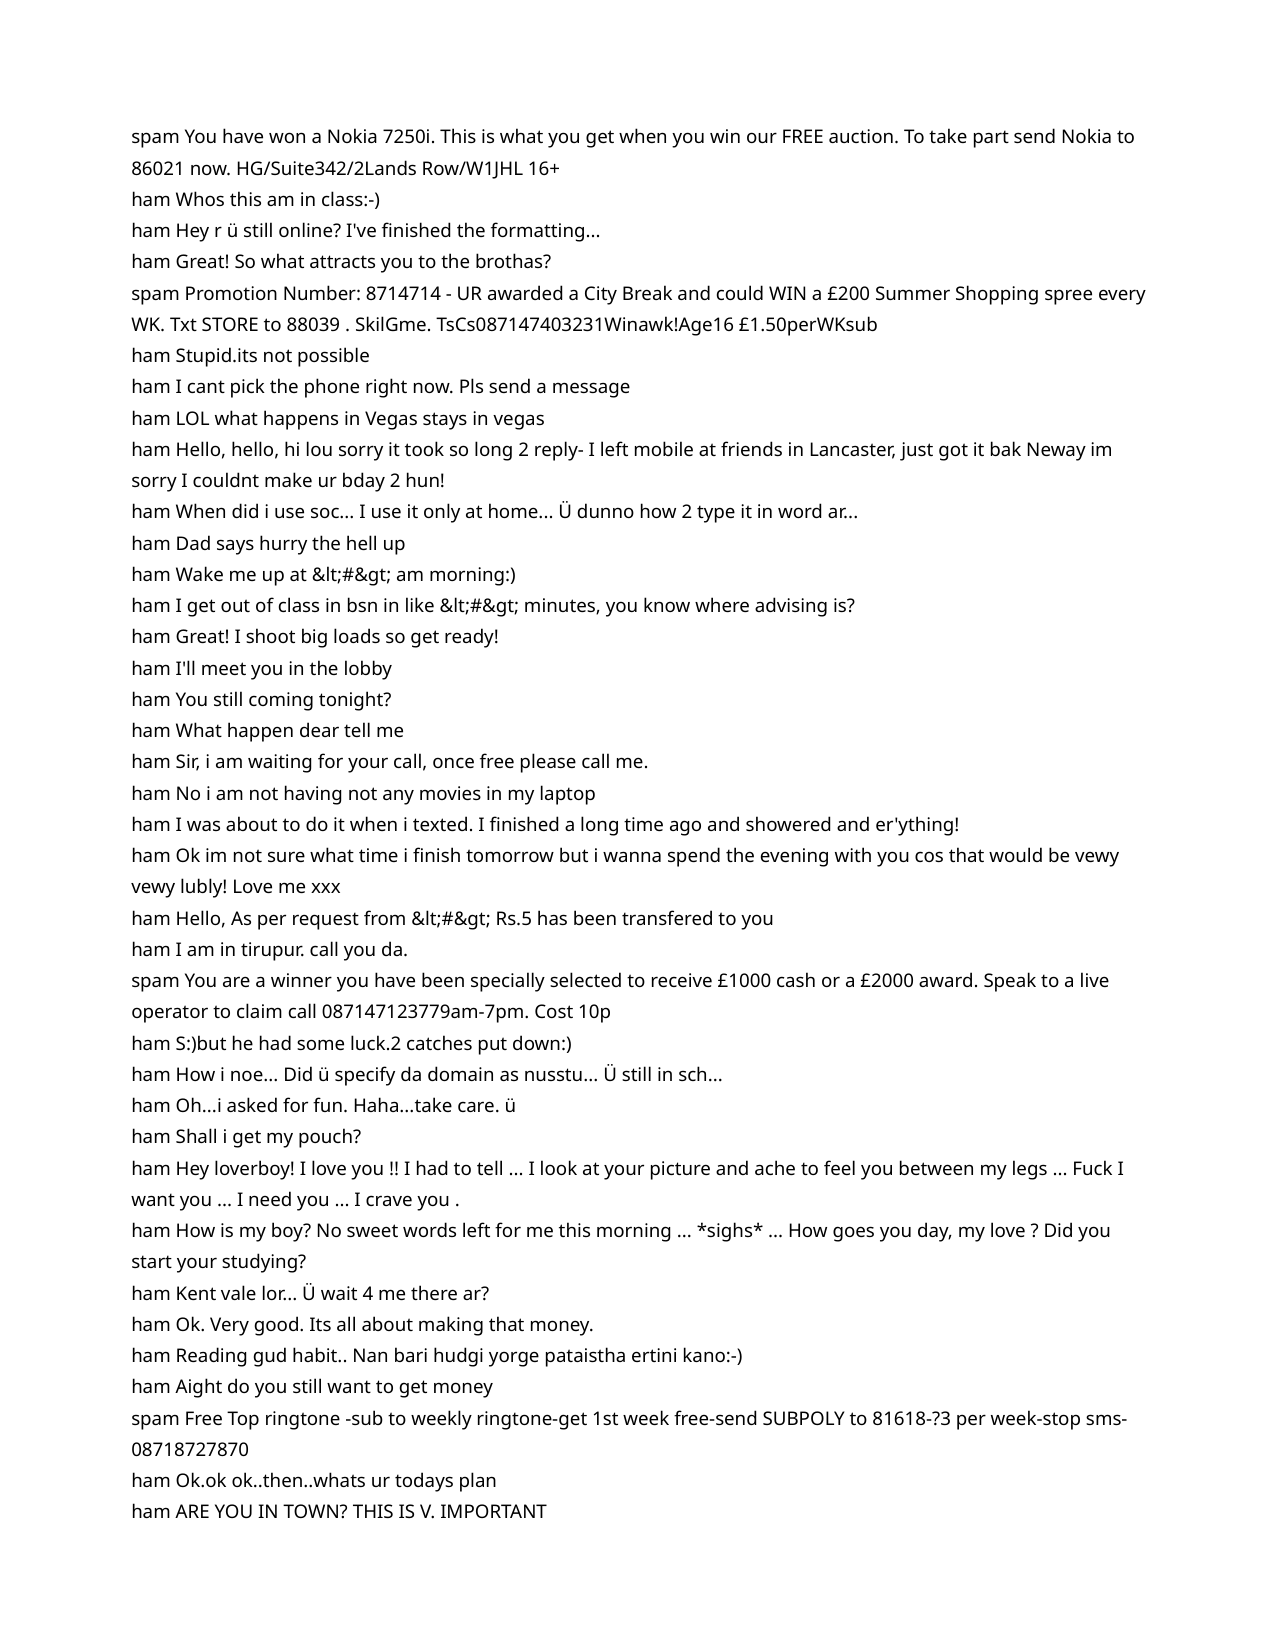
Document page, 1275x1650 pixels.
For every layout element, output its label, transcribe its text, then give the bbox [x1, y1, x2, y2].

table_cell ham Great! So what attracts you to the brothas? [131, 243, 1157, 274]
table_cell ham I get out of class in bsn in like &lt;#&gt; minutes, you know where advising is? [131, 587, 1157, 618]
table_cell ham Wake me up at &lt;#&gt; am morning:) [131, 556, 1157, 587]
table_cell ham Reading gud habit.. Nan bari hudgi yorge pataistha ertini kano:-) [131, 1337, 1157, 1368]
table_cell ham I'll meet you in the lobby [131, 649, 1157, 681]
table_cell ham S:)but he had some luck.2 catches put down:) [131, 1024, 1157, 1056]
table_cell [118, 681, 131, 712]
table_cell ham When did i use soc... I use it only at home... Ü dunno how 2 type it in word ar... [131, 493, 1157, 524]
table_cell [118, 1274, 131, 1306]
table_cell [118, 1306, 131, 1337]
table_cell [118, 1087, 131, 1118]
table_cell [118, 556, 131, 587]
table_cell ham Ok im not sure what time i finish tomorrow but i wanna spend the evening with you cos that would be vewy vewy lubly! Love me xxx [131, 837, 1157, 899]
table_cell ham Ok. Very good. Its all about making that money. [131, 1306, 1157, 1337]
table_cell [118, 899, 131, 931]
table_cell [118, 774, 131, 806]
table_cell [118, 212, 131, 243]
table_cell ham Ok.ok ok..then..whats ur todays plan [131, 1462, 1157, 1493]
table_cell ham How i noe... Did ü specify da domain as nusstu... Ü still in sch... [131, 1056, 1157, 1087]
table_cell [118, 712, 131, 743]
table_cell ham Aight do you still want to get money [131, 1368, 1157, 1399]
table_cell [118, 837, 131, 899]
table_cell [118, 1368, 131, 1399]
table_cell ham What happen dear tell me [131, 712, 1157, 743]
table_cell [118, 243, 131, 274]
table_cell ham I cant pick the phone right now. Pls send a message [131, 368, 1157, 399]
table_cell ham Hello, As per request from &lt;#&gt; Rs.5 has been transfered to you [131, 899, 1157, 931]
table_cell [118, 1399, 131, 1462]
table_cell ham Hello, hello, hi lou sorry it took so long 2 reply- I left mobile at friends in Lancaster, just got it bak Neway im sorry I couldnt make ur bday 2 hun! [131, 431, 1157, 493]
table_cell ham Hey loverboy! I love you !! I had to tell ... I look at your picture and ache to feel you between my legs ... Fuck I want you ... I need you ... I crave you . [131, 1149, 1157, 1212]
table_cell [118, 587, 131, 618]
table_cell ham ARE YOU IN TOWN? THIS IS V. IMPORTANT [131, 1493, 1157, 1524]
table_cell [118, 1212, 131, 1274]
table_cell [118, 1056, 131, 1087]
table_cell ham I was about to do it when i texted. I finished a long time ago and showered and er'ything! [131, 806, 1157, 837]
table_cell ham Dad says hurry the hell up [131, 524, 1157, 556]
table_cell spam Free Top ringtone -sub to weekly ringtone-get 1st week free-send SUBPOLY to 81618-?3 per week-stop sms-08718727870 [131, 1399, 1157, 1462]
table_cell spam You are a winner you have been specially selected to receive £1000 cash or a £2000 award. Speak to a live operator to claim call 087147123779am-7pm. Cost 10p [131, 962, 1157, 1024]
table_cell ham Stupid.its not possible [131, 337, 1157, 368]
table_cell [118, 1024, 131, 1056]
table_cell ham How is my boy? No sweet words left for me this morning ... *sighs* ... How goes you day, my love ? Did you start your studying? [131, 1212, 1157, 1274]
table_cell [118, 431, 131, 493]
table_cell [118, 1337, 131, 1368]
table_cell ham You still coming tonight? [131, 681, 1157, 712]
table_cell ham No i am not having not any movies in my laptop [131, 774, 1157, 806]
table_cell [118, 618, 131, 649]
table_cell [118, 931, 131, 962]
table_cell ham Kent vale lor... Ü wait 4 me there ar? [131, 1274, 1157, 1306]
table_cell [118, 962, 131, 1024]
table_cell spam You have won a Nokia 7250i. This is what you get when you win our FREE auction. To take part send Nokia to 86021 now. HG/Suite342/2Lands Row/W1JHL 16+ [131, 118, 1157, 181]
table_cell [118, 181, 131, 212]
table_cell ham Hey r ü still online? I've finished the formatting... [131, 212, 1157, 243]
table_cell ham Sir, i am waiting for your call, once free please call me. [131, 743, 1157, 774]
table_cell [118, 743, 131, 774]
table_cell [118, 524, 131, 556]
table_cell spam Promotion Number: 8714714 - UR awarded a City Break and could WIN a £200 Summer Shopping spree every WK. Txt STORE to 88039 . SkilGme. TsCs087147403231Winawk!Age16 £1.50perWKsub [131, 274, 1157, 337]
table_cell [118, 1493, 131, 1524]
table_cell ham I am in tirupur. call you da. [131, 931, 1157, 962]
table_cell [118, 368, 131, 399]
table_cell [118, 1118, 131, 1149]
table_cell [118, 274, 131, 337]
table_cell ham LOL what happens in Vegas stays in vegas [131, 399, 1157, 431]
table_cell ham Oh...i asked for fun. Haha...take care. ü [131, 1087, 1157, 1118]
table_cell ham Shall i get my pouch? [131, 1118, 1157, 1149]
table_cell [118, 1149, 131, 1212]
table_cell [118, 118, 131, 181]
table_cell ham Whos this am in class:-) [131, 181, 1157, 212]
table_cell [118, 337, 131, 368]
table_cell [118, 806, 131, 837]
table_cell [118, 399, 131, 431]
table_cell ham Great! I shoot big loads so get ready! [131, 618, 1157, 649]
table_cell [118, 649, 131, 681]
table_cell [118, 493, 131, 524]
table_cell [118, 1462, 131, 1493]
